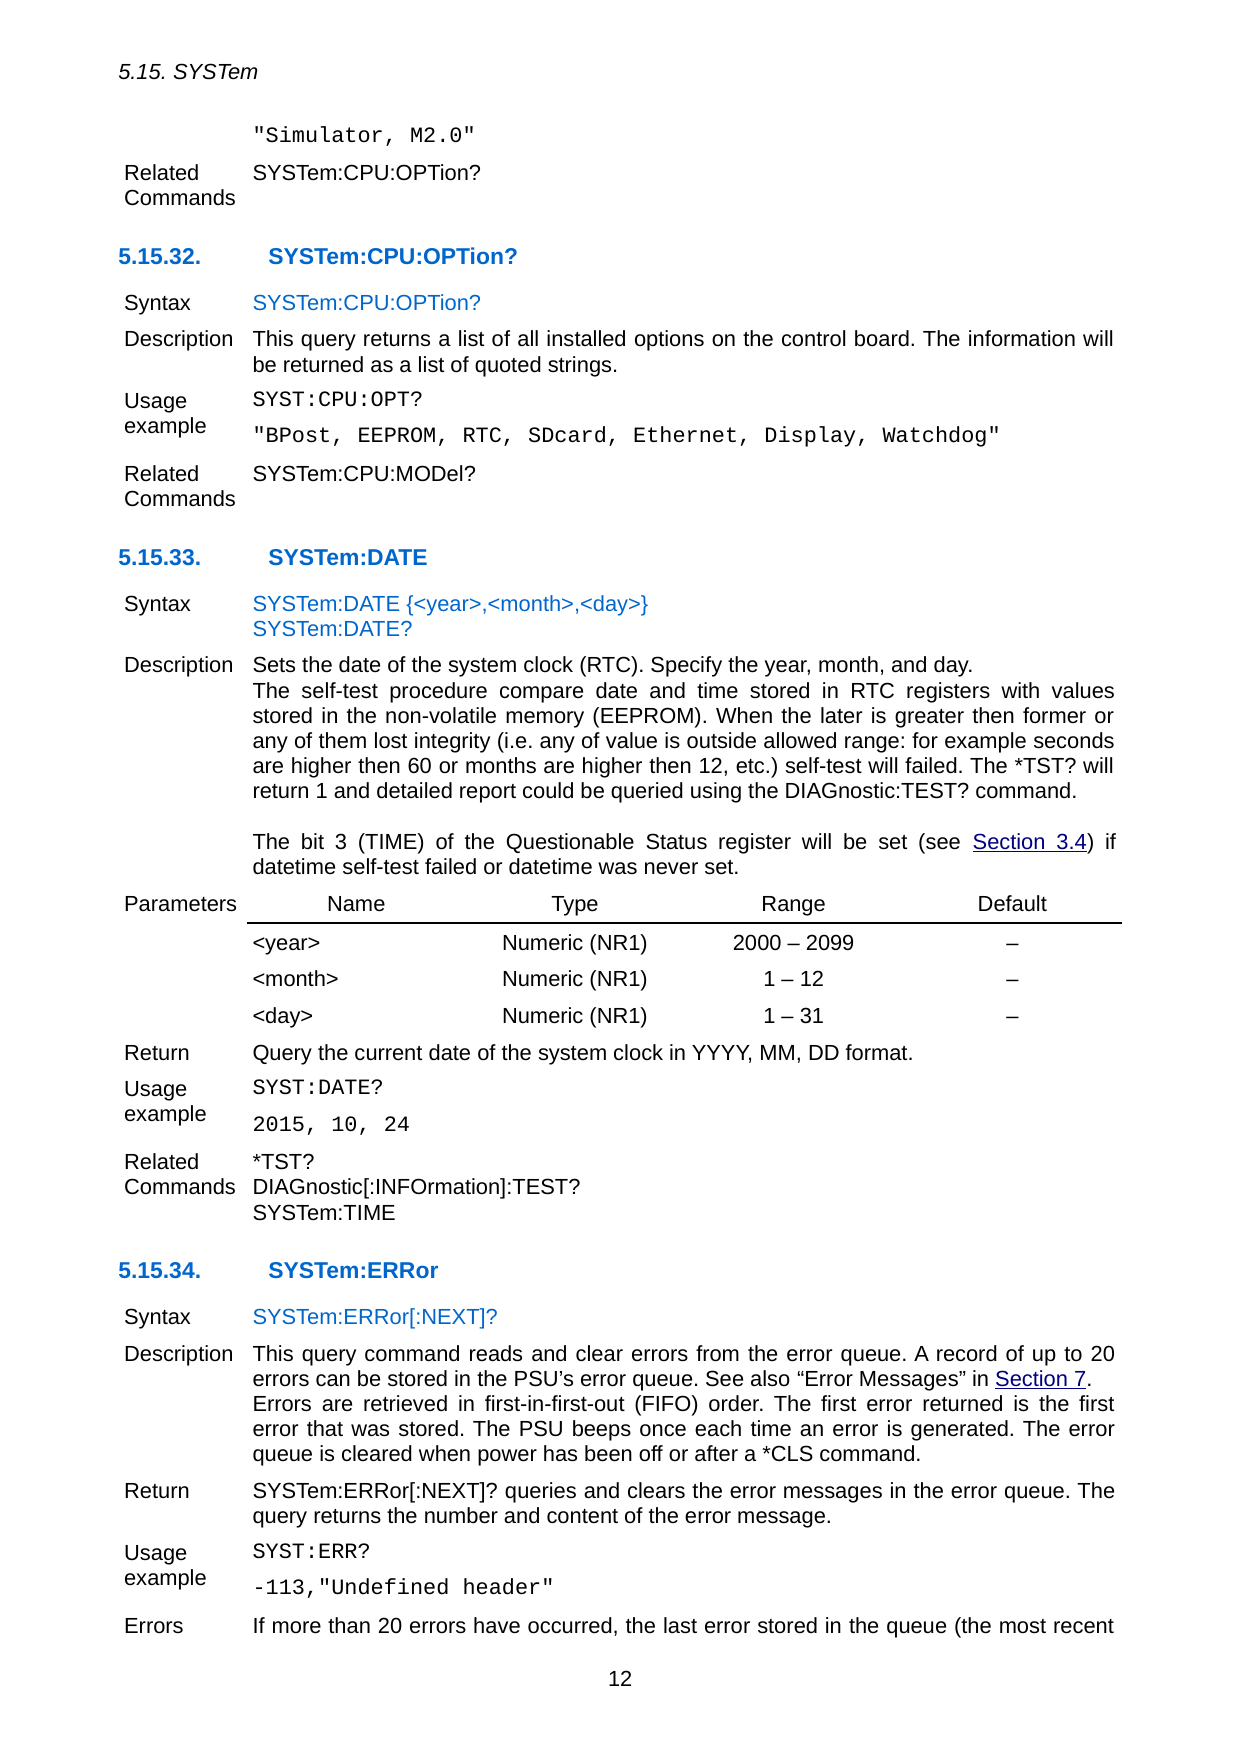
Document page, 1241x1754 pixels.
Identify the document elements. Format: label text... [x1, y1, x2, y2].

table_cell Usage example [118, 1070, 247, 1143]
table_cell SYST:ERR? -113,"Undefined header" [247, 1534, 1122, 1607]
table_cell 1 – 12 [684, 960, 903, 997]
table_cell – [903, 924, 1122, 960]
table_cell Parameters [118, 885, 247, 1034]
table_cell Related Commands [118, 154, 247, 216]
table_cell Description [118, 647, 247, 885]
table_cell Usage example [118, 1534, 247, 1607]
table_header Syntax [118, 1298, 247, 1335]
table_cell SYST:CPU:OPT? "BPost, EEPROM, RTC, SDcard, Ethernet, Display, Watchdog" [247, 383, 1122, 455]
table_cell Return [118, 1472, 247, 1534]
subtitle SYSTem:ERRor [118, 1257, 1122, 1283]
table_cell Description [118, 1335, 247, 1472]
table_cell This query returns a list of all installed options on the control board. The information will be returned as a list of quoted strings. [247, 321, 1122, 382]
table_cell This query command reads and clear errors from the error queue. A record of up to 20 errors can be stored in the PSU’s error queue. See also “Error Messages” in Section 7. Errors are retrieved in first-in-first-out (FIFO) order. The first error returned is the first error that was stored. The PSU beeps once each time an error is generated. The error queue is cleared when power has been off or after a *CLS command. [247, 1335, 1122, 1472]
table_header Syntax [118, 585, 247, 647]
table_cell Numeric (NR1) [465, 960, 684, 997]
table_cell *TST? DIAGnostic[:INFOrmation]:TEST? SYSTem:TIME [247, 1143, 1122, 1230]
table_header SYSTem:DATE {<year>,<month>,<day>} SYSTem:DATE? [247, 585, 1122, 647]
subtitle SYSTem:CPU:OPTion? [118, 243, 1122, 269]
table_cell Usage example [118, 383, 247, 455]
table_header SYSTem:ERRor[:NEXT]? [247, 1298, 1122, 1335]
table_cell 2000 – 2099 [684, 924, 903, 960]
table_cell Errors [118, 1607, 247, 1643]
table_cell Numeric (NR1) [465, 997, 684, 1034]
subtitle SYSTem:DATE [118, 544, 1122, 570]
table_cell <month> [247, 960, 465, 997]
table_cell Sets the date of the system clock (RTC). Specify the year, month, and day. The self-test procedure compare date and time stored in RTC registers with values stored in the non-volatile memory (EEPROM). When the later is greater then former or any of them lost integrity (i.e. any of value is outside allowed range: for example seconds are higher then 60 or months are higher then 12, etc.) self-test will failed. The *TST? will return 1 and detailed report could be queried using the DIAGnostic:TEST? command. The bit 3 (TIME) of the Questionable Status register will be set (see Section 3.4) if datetime self-test failed or datetime was never set. [247, 647, 1122, 885]
table_cell Related Commands [118, 1143, 247, 1230]
table_cell If more than 20 errors have occurred, the last error stored in the queue (the most recent [247, 1607, 1122, 1643]
table_cell [118, 106, 247, 154]
table_cell Numeric (NR1) [465, 924, 684, 960]
table_cell Name [247, 885, 465, 922]
table_cell SYST:DATE? 2015, 10, 24 [247, 1070, 1122, 1143]
table_cell Description [118, 321, 247, 382]
table_cell Type [465, 885, 684, 922]
table_cell SYSTem:ERRor[:NEXT]? queries and clears the error messages in the error queue. The query returns the number and content of the error message. [247, 1472, 1122, 1534]
table_header Syntax [118, 284, 247, 321]
table_cell SYSTem:CPU:OPTion? [247, 154, 1122, 216]
table_cell 1 – 31 [684, 997, 903, 1034]
table_cell – [903, 997, 1122, 1034]
table_cell SYSTem:CPU:MODel? [247, 455, 1122, 517]
table_cell <year> [247, 924, 465, 960]
table_cell Related Commands [118, 455, 247, 517]
table_cell – [903, 960, 1122, 997]
table_cell "Simulator, M2.0" [247, 106, 1122, 154]
table_cell <day> [247, 997, 465, 1034]
table_cell Default [903, 885, 1122, 922]
table_cell Range [684, 885, 903, 922]
table_header SYSTem:CPU:OPTion? [247, 284, 1122, 321]
table_cell Query the current date of the system clock in YYYY, MM, DD format. [247, 1034, 1122, 1070]
table_cell Return [118, 1034, 247, 1070]
